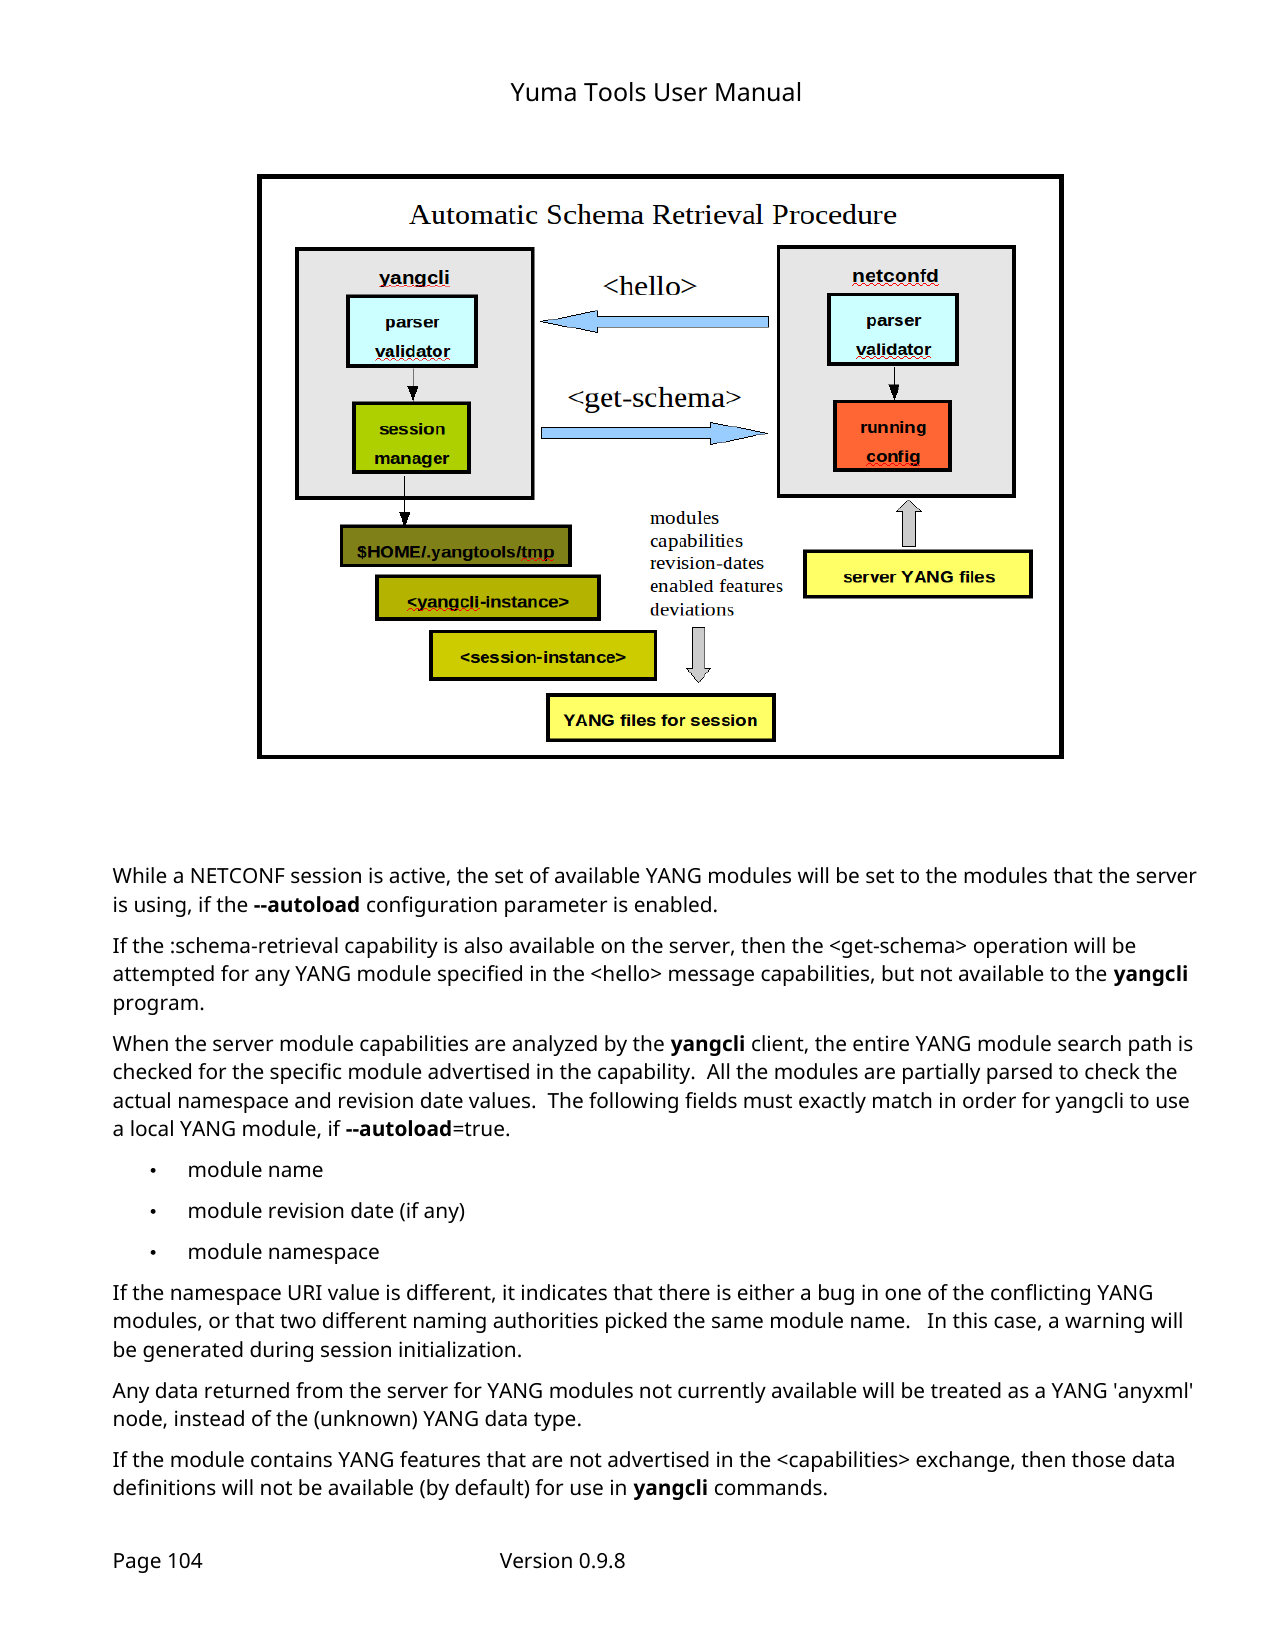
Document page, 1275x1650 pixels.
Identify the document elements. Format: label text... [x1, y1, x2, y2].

list module name [150, 1155, 1200, 1183]
text When the server module capabilities are analyzed by the yangcli client, the entire YANG module search path is checked for the specific module advertised in the capability. All the modules are partially parsed to check the actual namespace and revision date values. The following fields must exactly match in order for yangcli to use a local YANG module, if --autoload=true. [112, 1029, 1200, 1143]
list module revision date (if any) [150, 1196, 1200, 1224]
text If the module contains YANG features that are not advertised in the <capabilities> exchange, then those data definitions will not be available (by default) for use in yangcli commands. [112, 1445, 1200, 1502]
list module namespace [150, 1237, 1200, 1265]
picture [195, 138, 1117, 780]
text If the namespace URI value is different, it indicates that there is either a bug in one of the conflicting YANG modules, or that two different naming authorities picked the same module name. In this case, a warning will be generated during session initialization. [112, 1278, 1200, 1363]
text While a NETCONF session is active, the set of available YANG modules will be set to the modules that the server is using, if the --autoload configuration parameter is enabled. [112, 862, 1200, 918]
text Any data returned from the server for YANG modules not currently available will be treated as a YANG 'anyxml' node, instead of the (unknown) YANG data type. [112, 1376, 1200, 1433]
text If the :schema-retrieval capability is also available on the server, then the <get-schema> operation will be attempted for any YANG module specified in the <hello> message capabilities, but not available to the yangcli program. [112, 931, 1200, 1016]
